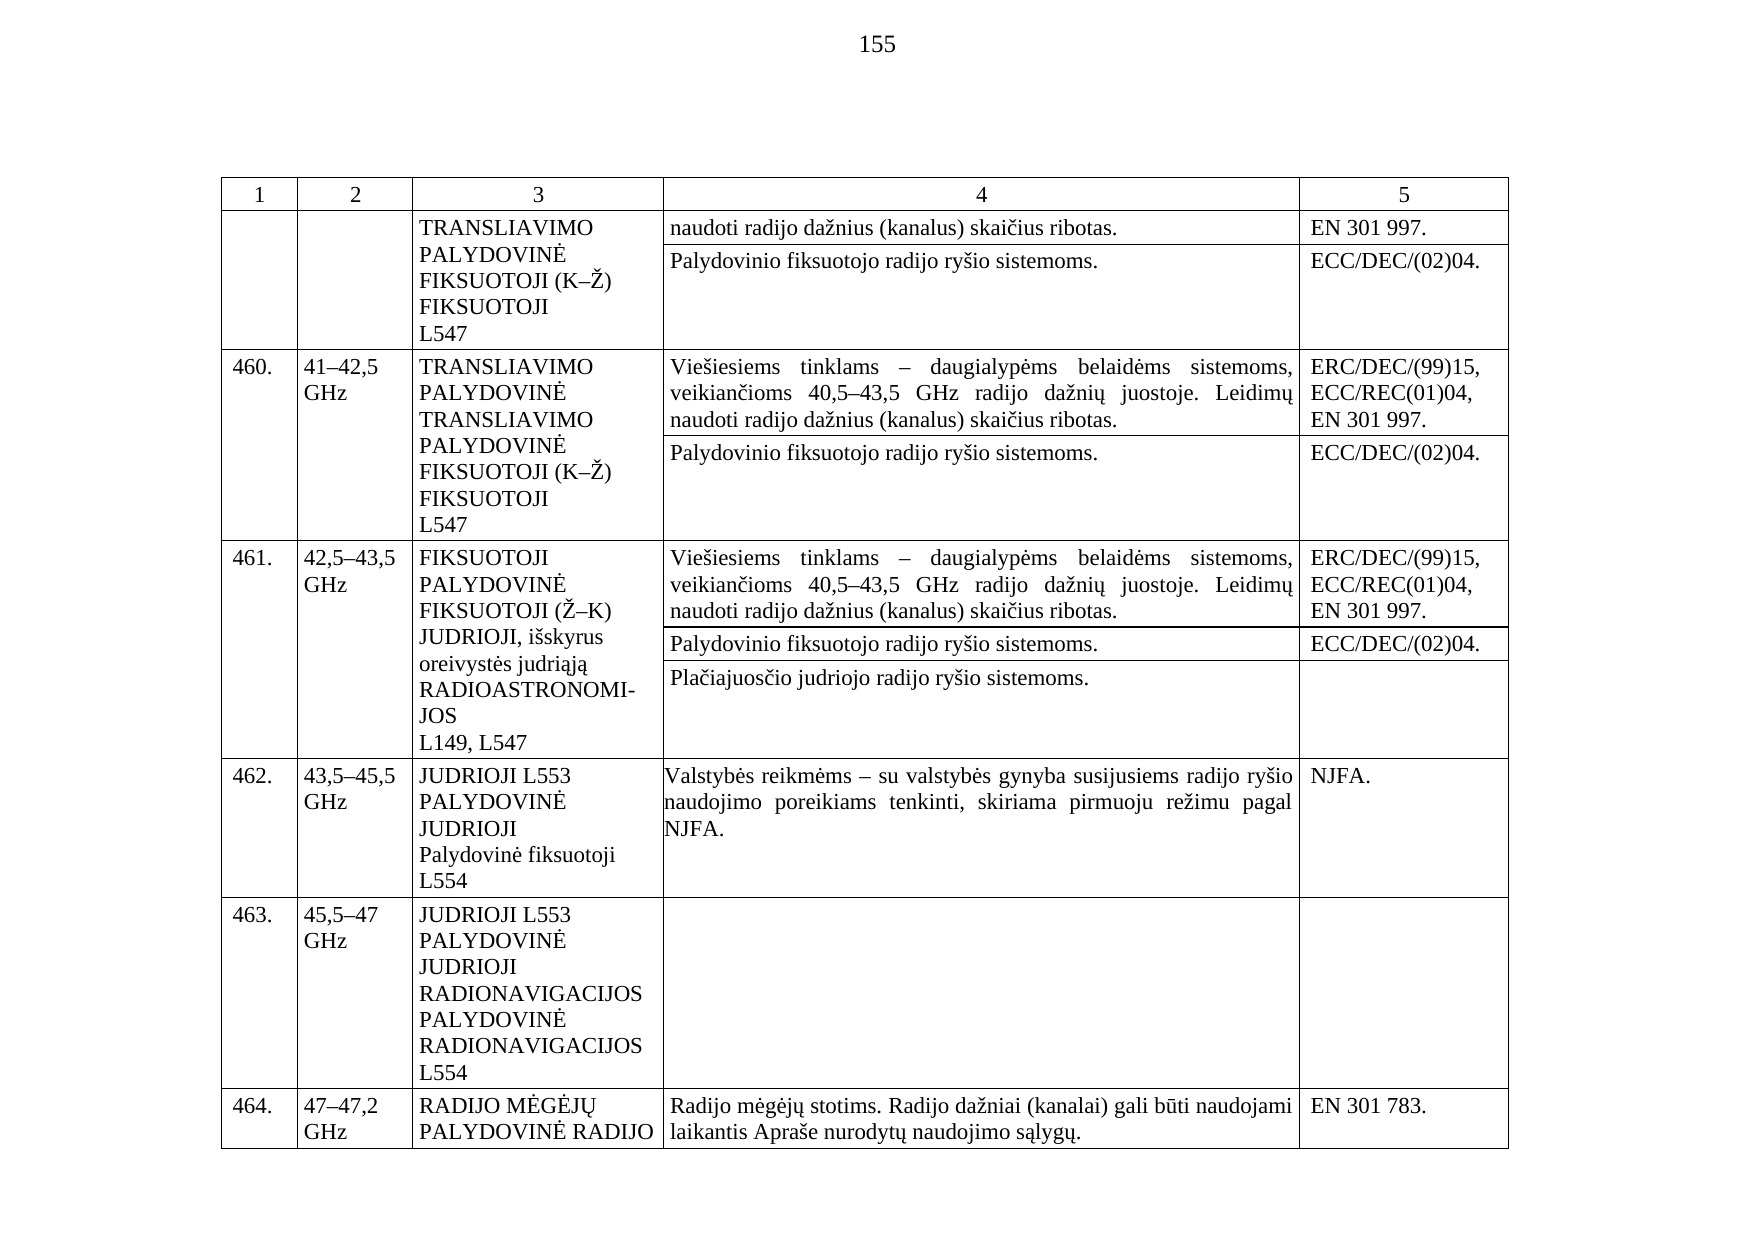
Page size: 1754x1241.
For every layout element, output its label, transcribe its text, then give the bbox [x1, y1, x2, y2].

table_cell Viešiesiems tinklams – daugialypėms belaidėms sistemoms, veikiančioms 40,5–43,5 GHz radijo dažnių juostoje. Leidimų naudoti radijo dažnius (kanalus) skaičius ribotas. [664, 541, 1299, 626]
table_cell Viešiesiems tinklams – daugialypėms belaidėms sistemoms, veikiančioms 40,5–43,5 GHz radijo dažnių juostoje. Leidimų naudoti radijo dažnius (kanalus) skaičius ribotas. [664, 350, 1299, 435]
table_cell [1300, 898, 1508, 1088]
table_cell ECC/DEC/(02)04. [1300, 436, 1508, 540]
table_cell [222, 211, 297, 349]
table_cell EN 301 997. [1300, 211, 1508, 244]
table_cell [298, 211, 412, 349]
table_cell [1300, 661, 1508, 758]
table_header 4 [664, 178, 1299, 210]
table_cell ECC/DEC/(02)04. [1300, 245, 1508, 349]
table_cell 45,5–47 GHz [298, 898, 412, 1088]
table_cell 43,5–45,5 GHz [298, 759, 412, 897]
table_cell Radijo mėgėjų stotims. Radijo dažniai (kanalai) gali būti naudojami laikantis Apraše nurodytų naudojimo sąlygų. [664, 1089, 1299, 1148]
table_cell 460. [222, 350, 297, 540]
table_cell ERC/DEC/(99)15, ECC/REC(01)04, EN 301 997. [1300, 541, 1508, 626]
table_cell TRANSLIAVIMO PALYDOVINĖ FIKSUOTOJI (K–Ž) FIKSUOTOJI L547 [413, 211, 663, 349]
table_cell 47–47,2 GHz [298, 1089, 412, 1148]
table_header 1 [222, 178, 297, 210]
table_cell Valstybės reikmėms – su valstybės gynyba susijusiems radijo ryšio naudojimo poreikiams tenkinti, skiriama pirmuoju režimu pagal NJFA. [664, 759, 1299, 897]
table_cell Plačiajuosčio judriojo radijo ryšio sistemoms. [664, 661, 1299, 758]
table_cell [664, 898, 1299, 1088]
table_cell 462. [222, 759, 297, 897]
table_cell 463. [222, 898, 297, 1088]
table_cell 461. [222, 541, 297, 758]
table_cell EN 301 783. [1300, 1089, 1508, 1148]
table_header 3 [413, 178, 663, 210]
table_cell ERC/DEC/(99)15, ECC/REC(01)04, EN 301 997. [1300, 350, 1508, 435]
table_cell FIKSUOTOJI PALYDOVINĖ FIKSUOTOJI (Ž–K) JUDRIOJI, išskyrus oreivystės judriąją RADIOASTRONOMI-JOS L149, L547 [413, 541, 663, 758]
table_cell 464. [222, 1089, 297, 1148]
table_cell Palydovinio fiksuotojo radijo ryšio sistemoms. [664, 436, 1299, 540]
table_cell ECC/DEC/(02)04. [1300, 628, 1508, 659]
table_cell Palydovinio fiksuotojo radijo ryšio sistemoms. [664, 628, 1299, 659]
table_header 2 [298, 178, 412, 210]
table_cell TRANSLIAVIMO PALYDOVINĖ TRANSLIAVIMO PALYDOVINĖ FIKSUOTOJI (K–Ž) FIKSUOTOJI L547 [413, 350, 663, 540]
table_header 5 [1300, 178, 1508, 210]
table_cell naudoti radijo dažnius (kanalus) skaičius ribotas. [664, 211, 1299, 244]
table_cell RADIJO MĖGĖJŲ PALYDOVINĖ RADIJO [413, 1089, 663, 1148]
table_cell NJFA. [1300, 759, 1508, 897]
table_cell 41–42,5 GHz [298, 350, 412, 540]
table_cell 42,5–43,5 GHz [298, 541, 412, 758]
table_cell JUDRIOJI L553 PALYDOVINĖ JUDRIOJI Palydovinė fiksuotoji L554 [413, 759, 663, 897]
table_cell Palydovinio fiksuotojo radijo ryšio sistemoms. [664, 245, 1299, 349]
table_cell JUDRIOJI L553 PALYDOVINĖ JUDRIOJI RADIONAVIGACIJOS PALYDOVINĖ RADIONAVIGACIJOS L554 [413, 898, 663, 1088]
